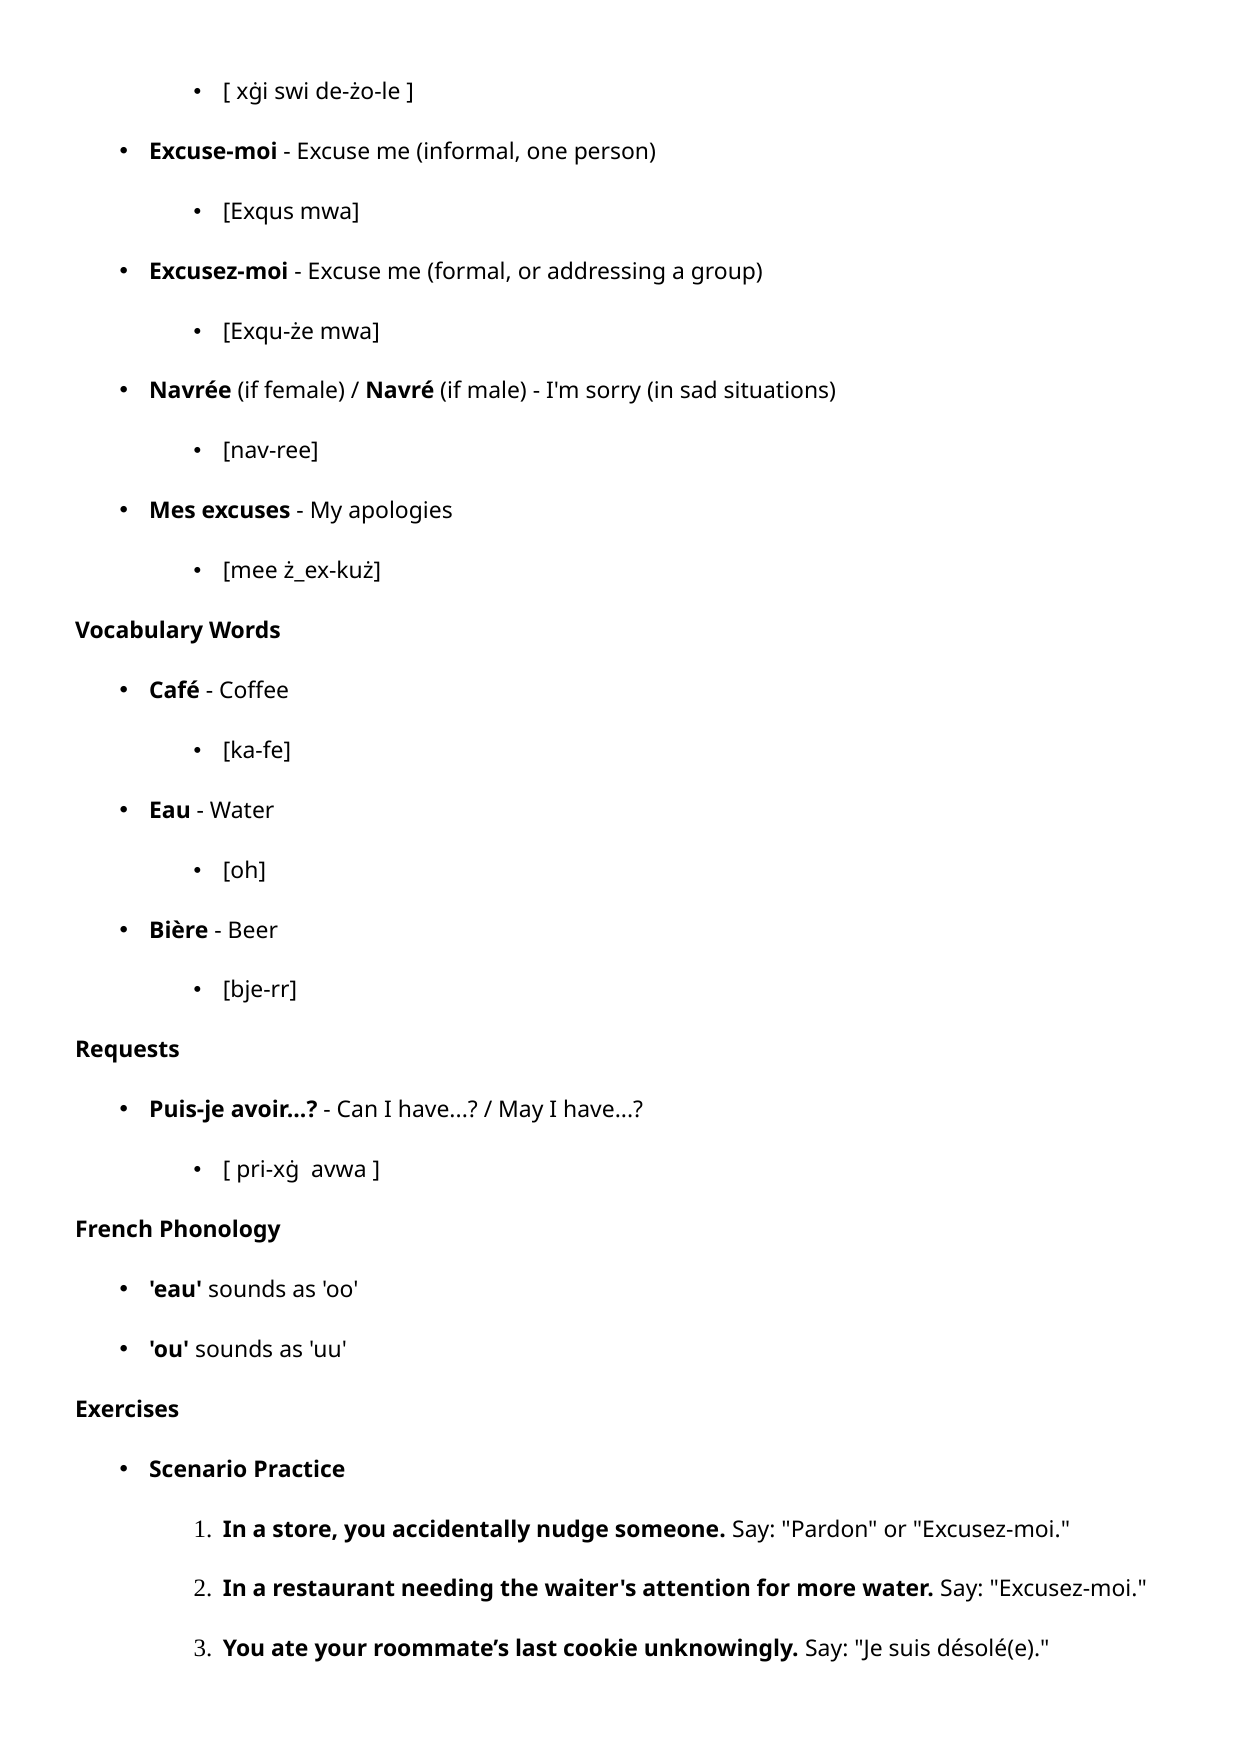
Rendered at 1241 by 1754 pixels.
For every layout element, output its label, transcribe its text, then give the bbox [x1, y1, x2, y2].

list You ate your roommate’s last cookie unknowingly. Say: "Je suis désolé(e)." [193, 1632, 1165, 1663]
list 'eau' sounds as 'oo' [119, 1273, 1165, 1304]
list [ pri-xġ avwa ] [193, 1153, 1165, 1184]
list Eau - Water [119, 794, 1165, 825]
list [Exqus mwa] [193, 195, 1165, 226]
text Requests [75, 1033, 1165, 1064]
list Café - Coffee [119, 674, 1165, 705]
list Mes excuses - My apologies [119, 494, 1165, 526]
list [ xġi swi de-żo-le ] [193, 75, 1165, 106]
list [bje-rr] [193, 973, 1165, 1005]
list Scenario Practice [119, 1453, 1165, 1484]
list Excusez-moi - Excuse me (formal, or addressing a group) [119, 255, 1165, 286]
text Exercises [75, 1393, 1165, 1424]
text Vocabulary Words [75, 614, 1165, 645]
list [oh] [193, 854, 1165, 885]
list [mee ż_ex-kuż] [193, 554, 1165, 585]
list In a store, you accidentally nudge someone. Say: "Pardon" or "Excusez-moi." [193, 1512, 1165, 1544]
list Navrée (if female) / Navré (if male) - I'm sorry (in sad situations) [119, 374, 1165, 406]
list Excuse-moi - Excuse me (informal, one person) [119, 135, 1165, 166]
list Bière - Beer [119, 913, 1165, 945]
list 'ou' sounds as 'uu' [119, 1333, 1165, 1364]
list [nav-ree] [193, 434, 1165, 466]
text French Phonology [75, 1213, 1165, 1244]
list [Exqu-że mwa] [193, 314, 1165, 346]
list In a restaurant needing the waiter's attention for more water. Say: "Excusez-moi." [193, 1572, 1165, 1604]
list [ka-fe] [193, 734, 1165, 765]
list Puis-je avoir...? - Can I have...? / May I have...? [119, 1093, 1165, 1124]
